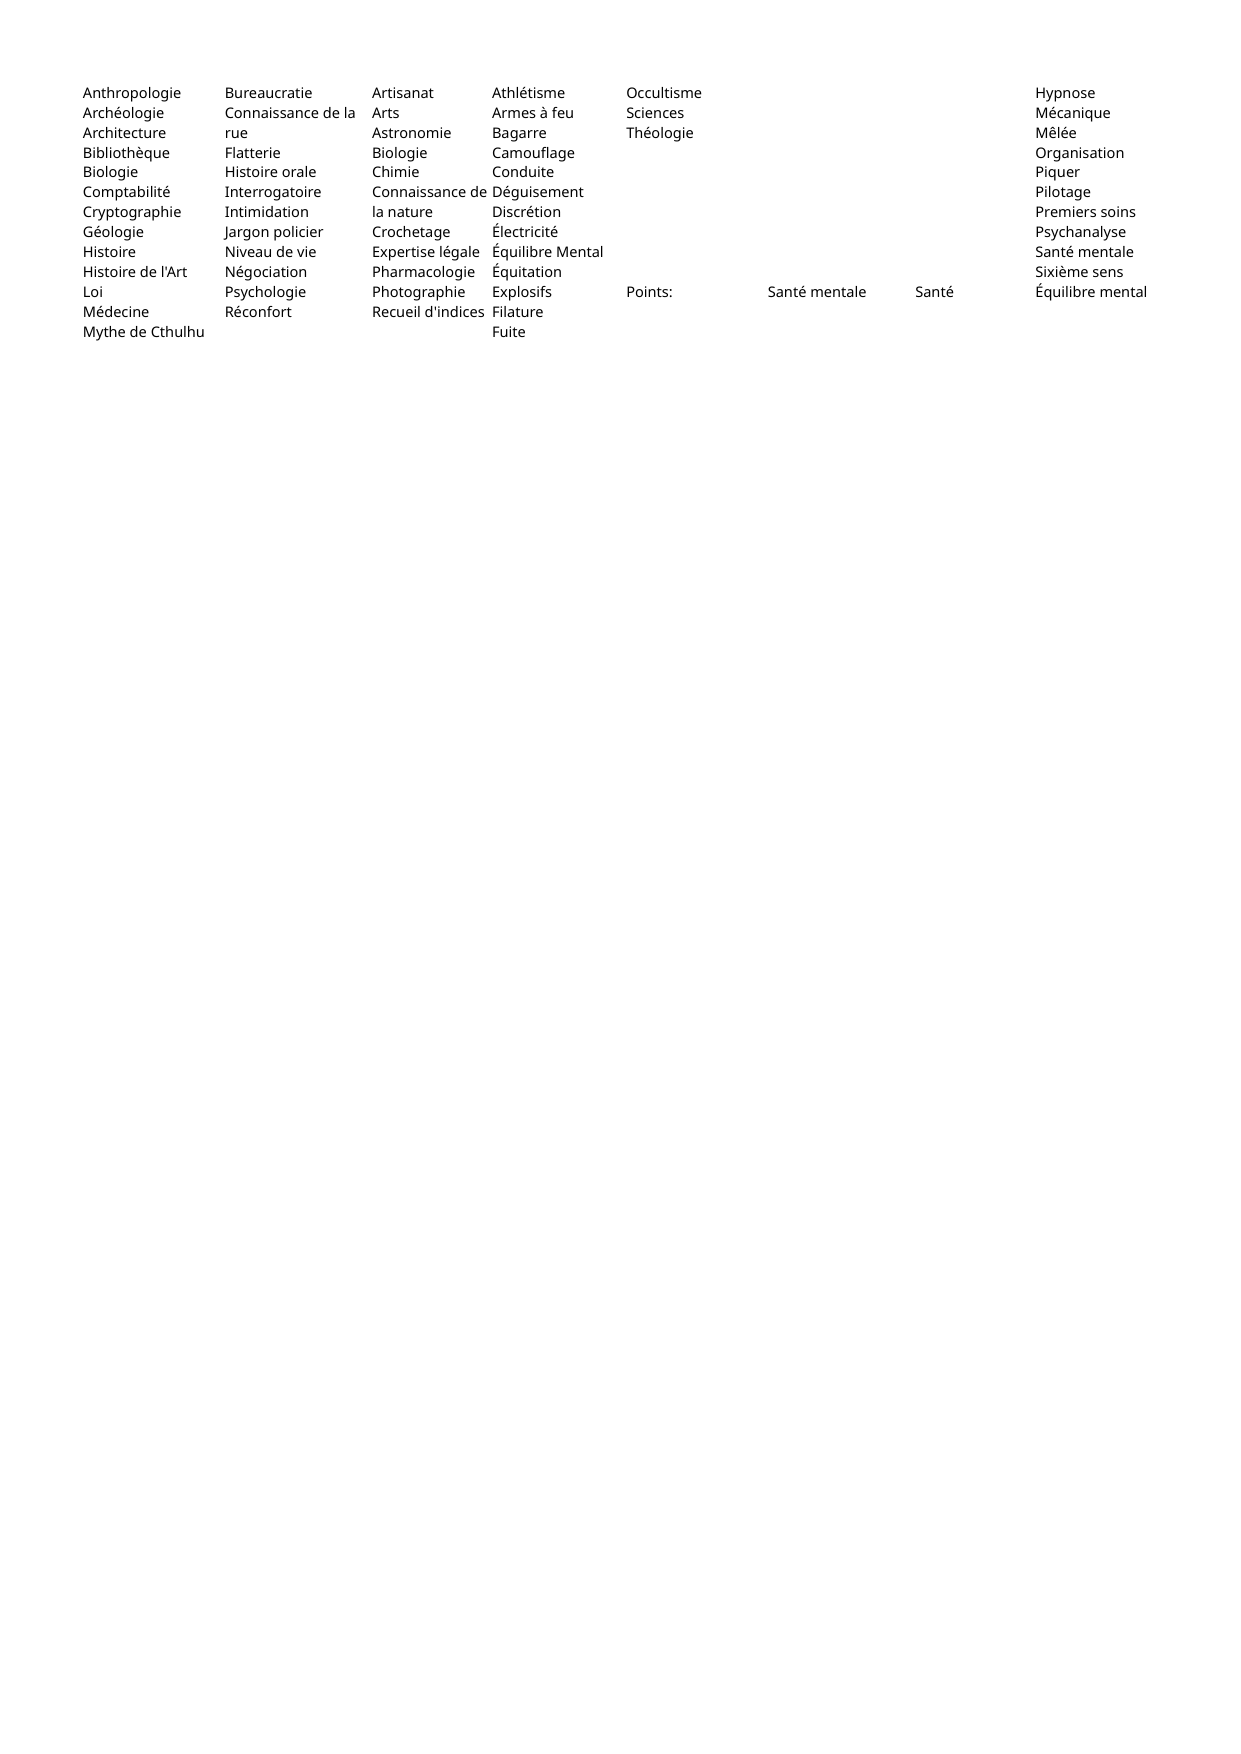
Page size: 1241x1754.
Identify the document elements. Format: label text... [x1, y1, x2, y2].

table_cell Santé [915, 282, 1035, 302]
table_cell Anthropologie Archéologie Architecture Bibliothèque Biologie Comptabilité Cryptographie Géologie Histoire Histoire de l'Art Loi Médecine Mythe de Cthulhu [83, 83, 224, 341]
table_cell [915, 83, 1035, 282]
table_cell Bureaucratie Connaissance de la rue Flatterie Histoire orale Interrogatoire Intimidation Jargon policier Niveau de vie Négociation Psychologie Réconfort [225, 83, 372, 341]
table_cell Artisanat Arts Astronomie Biologie Chimie Connaissance de la nature Crochetage Expertise légale Pharmacologie Photographie Recueil d'indices [372, 83, 492, 341]
table_cell Équilibre mental [1035, 282, 1157, 302]
table_cell Occultisme Sciences Théologie [626, 83, 768, 282]
table_cell Santé mentale [768, 282, 915, 302]
table_cell [768, 83, 915, 282]
table_cell Athlétisme Armes à feu Bagarre Camouflage Conduite Déguisement Discrétion Électricité Équilibre Mental Équitation Explosifs Filature Fuite [492, 83, 614, 341]
table_cell Points: [626, 282, 768, 302]
table_cell Hypnose Mécanique Mêlée Organisation Piquer Pilotage Premiers soins Psychanalyse Santé mentale Sixième sens [1035, 83, 1157, 282]
